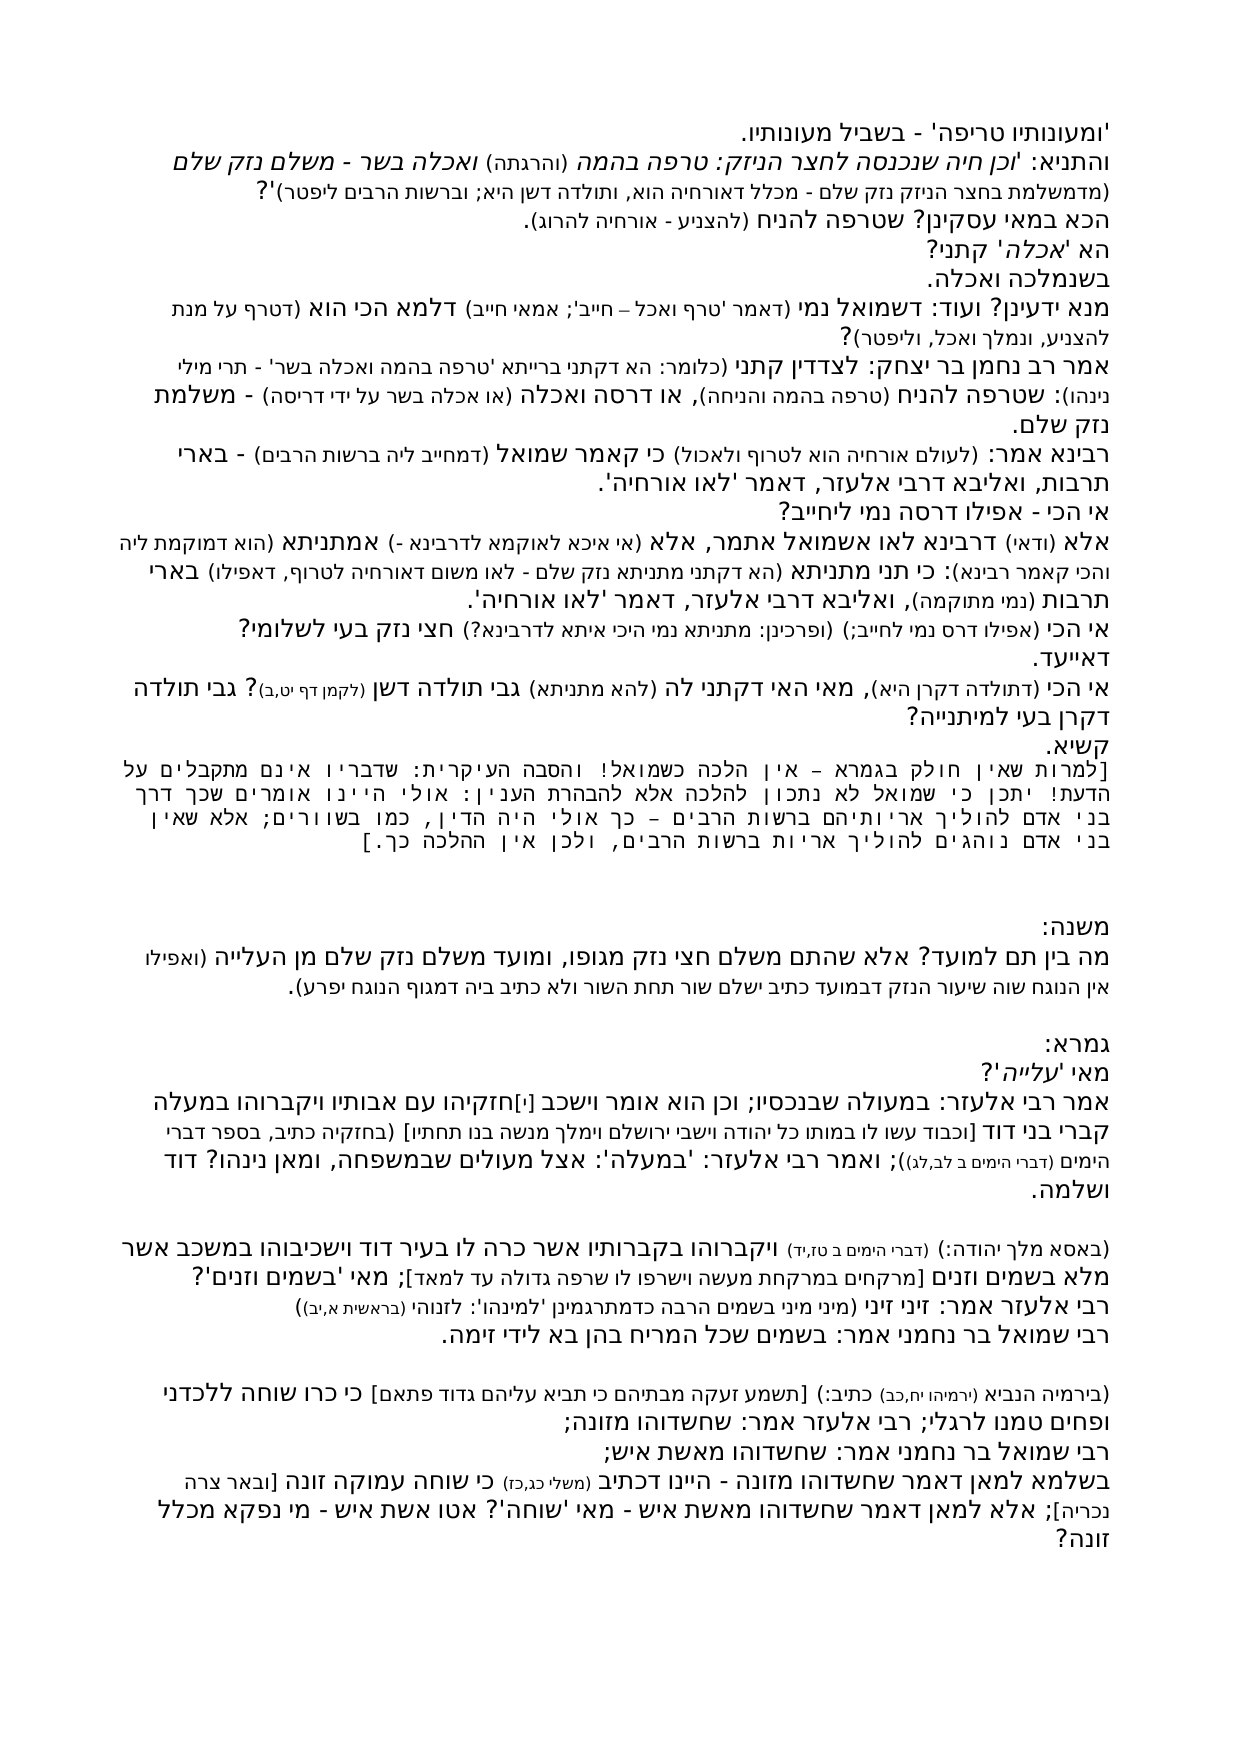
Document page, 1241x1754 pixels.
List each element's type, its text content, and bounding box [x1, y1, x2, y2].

text הא 'אכלה' קתני? [118, 235, 1110, 264]
text [למרות שאין חולק בגמרא – אין הלכה כשמואל! והסבה העיקרית: שדבריו אינם מתקבלים על הדעת! יתכן כי שמואל לא נתכון להלכה אלא להבהרת הענין: אולי היינו אומרים שכך דרך בני אדם להוליך אריותיהם ברשות הרבים – כך אולי היה הדין, כמו בשוורים; אלא שאין בני אדם נוהגים להוליך אריות ברשות הרבים, ולכן אין ההלכה כך.] [118, 760, 1110, 855]
text מאי 'עלייה'? [118, 1058, 1110, 1087]
text הכא במאי עסקינן? שטרפה להניח (להצניע - אורחיה להרוג). [118, 206, 1110, 235]
text אלא (ודאי) דרבינא לאו אשמואל אתמר, אלא (אי איכא לאוקמא לדרבינא -) אמתניתא (הוא דמוקמת ליה והכי קאמר רבינא): כי תני מתניתא (הא דקתני מתניתא נזק שלם - לאו משום דאורחיה לטרוף, דאפילו) בארי תרבות (נמי מתוקמה), ואליבא דרבי אלעזר, דאמר 'לאו אורחיה'. [118, 527, 1110, 614]
text רבי אלעזר אמר: זיני זיני (מיני מיני בשמים הרבה כדמתרגמינן 'למינהו': לזנוהי (בראשית א,יב)) [118, 1291, 1110, 1320]
text בשלמא למאן דאמר שחשדוהו מזונה - היינו דכתיב (משלי כג,כז) כי שוחה עמוקה זונה [ובאר צרה נכריה]; אלא למאן דאמר שחשדוהו מאשת איש - מאי 'שוחה'? אטו אשת איש - מי נפקא מכלל זונה? [118, 1466, 1110, 1553]
text קשיא. [118, 731, 1110, 760]
text רבי שמואל בר נחמני אמר: שחשדוהו מאשת איש; [118, 1437, 1110, 1466]
text אי הכי - אפילו דרסה נמי ליחייב? [118, 498, 1110, 527]
text אמר רבי אלעזר: במעולה שבנכסיו; וכן הוא אומר וישכב [י]חזקיהו עם אבותיו ויקברוהו במעלה קברי בני דוד [וכבוד עשו לו במותו כל יהודה וישבי ירושלם וימלך מנשה בנו תחתיו] (בחזקיה כתיב, בספר דברי הימים (דברי הימים ב לב,לג)); ואמר רבי אלעזר: 'במעלה': אצל מעולים שבמשפחה, ומאן נינהו? דוד ושלמה. [118, 1087, 1110, 1204]
text (בירמיה הנביא (ירמיהו יח,כב) כתיב:) [תשמע זעקה מבתיהם כי תביא עליהם גדוד פתאם] כי כרו שוחה ללכדני ופחים טמנו לרגלי; רבי אלעזר אמר: שחשדוהו מזונה; [118, 1378, 1110, 1437]
text מה בין תם למועד? אלא שהתם משלם חצי נזק מגופו, ומועד משלם נזק שלם מן העלייה (ואפילו אין הנוגח שוה שיעור הנזק דבמועד כתיב ישלם שור תחת השור ולא כתיב ביה דמגוף הנוגח יפרע). [118, 942, 1110, 1000]
text גמרא: [118, 1029, 1110, 1058]
text רבי שמואל בר נחמני אמר: בשמים שכל המריח בהן בא לידי זימה. [118, 1320, 1110, 1349]
text 'ומעונותיו טריפה' - בשביל מעונותיו. [118, 118, 1110, 147]
text מנא ידעינן? ועוד: דשמואל נמי (דאמר 'טרף ואכל – חייב'; אמאי חייב) דלמא הכי הוא (דטרף על מנת להצניע, ונמלך ואכל, וליפטר)? [118, 293, 1110, 351]
text אמר רב נחמן בר יצחק: לצדדין קתני (כלומר: הא דקתני ברייתא 'טרפה בהמה ואכלה בשר' - תרי מילי נינהו): שטרפה להניח (טרפה בהמה והניחה), או דרסה ואכלה (או אכלה בשר על ידי דריסה) - משלמת נזק שלם. [118, 351, 1110, 439]
text (באסא מלך יהודה:) (דברי הימים ב טז,יד) ויקברוהו בקברותיו אשר כרה לו בעיר דוד וישכיבוהו במשכב אשר מלא בשמים וזנים [מרקחים במרקחת מעשה וישרפו לו שרפה גדולה עד למאד]; מאי 'בשמים וזנים'? [118, 1233, 1110, 1291]
text והתניא: 'וכן חיה שנכנסה לחצר הניזק: טרפה בהמה (והרגתה) ואכלה בשר - משלם נזק שלם (מדמשלמת בחצר הניזק נזק שלם - מכלל דאורחיה הוא, ותולדה דשן היא; וברשות הרבים ליפטר)'? [118, 147, 1110, 206]
text דאייעד. [118, 644, 1110, 673]
text רבינא אמר: (לעולם אורחיה הוא לטרוף ולאכול) כי קאמר שמואל (דמחייב ליה ברשות הרבים) - בארי תרבות, ואליבא דרבי אלעזר, דאמר 'לאו אורחיה'. [118, 439, 1110, 498]
text אי הכי (אפילו דרס נמי לחייב;) (ופרכינן: מתניתא נמי היכי איתא לדרבינא?) חצי נזק בעי לשלומי? [118, 614, 1110, 644]
text משנה: [118, 912, 1110, 942]
text בשנמלכה ואכלה. [118, 264, 1110, 293]
text אי הכי (דתולדה דקרן היא), מאי האי דקתני לה (להא מתניתא) גבי תולדה דשן (לקמן דף יט,ב)? גבי תולדה דקרן בעי למיתנייה? [118, 673, 1110, 731]
